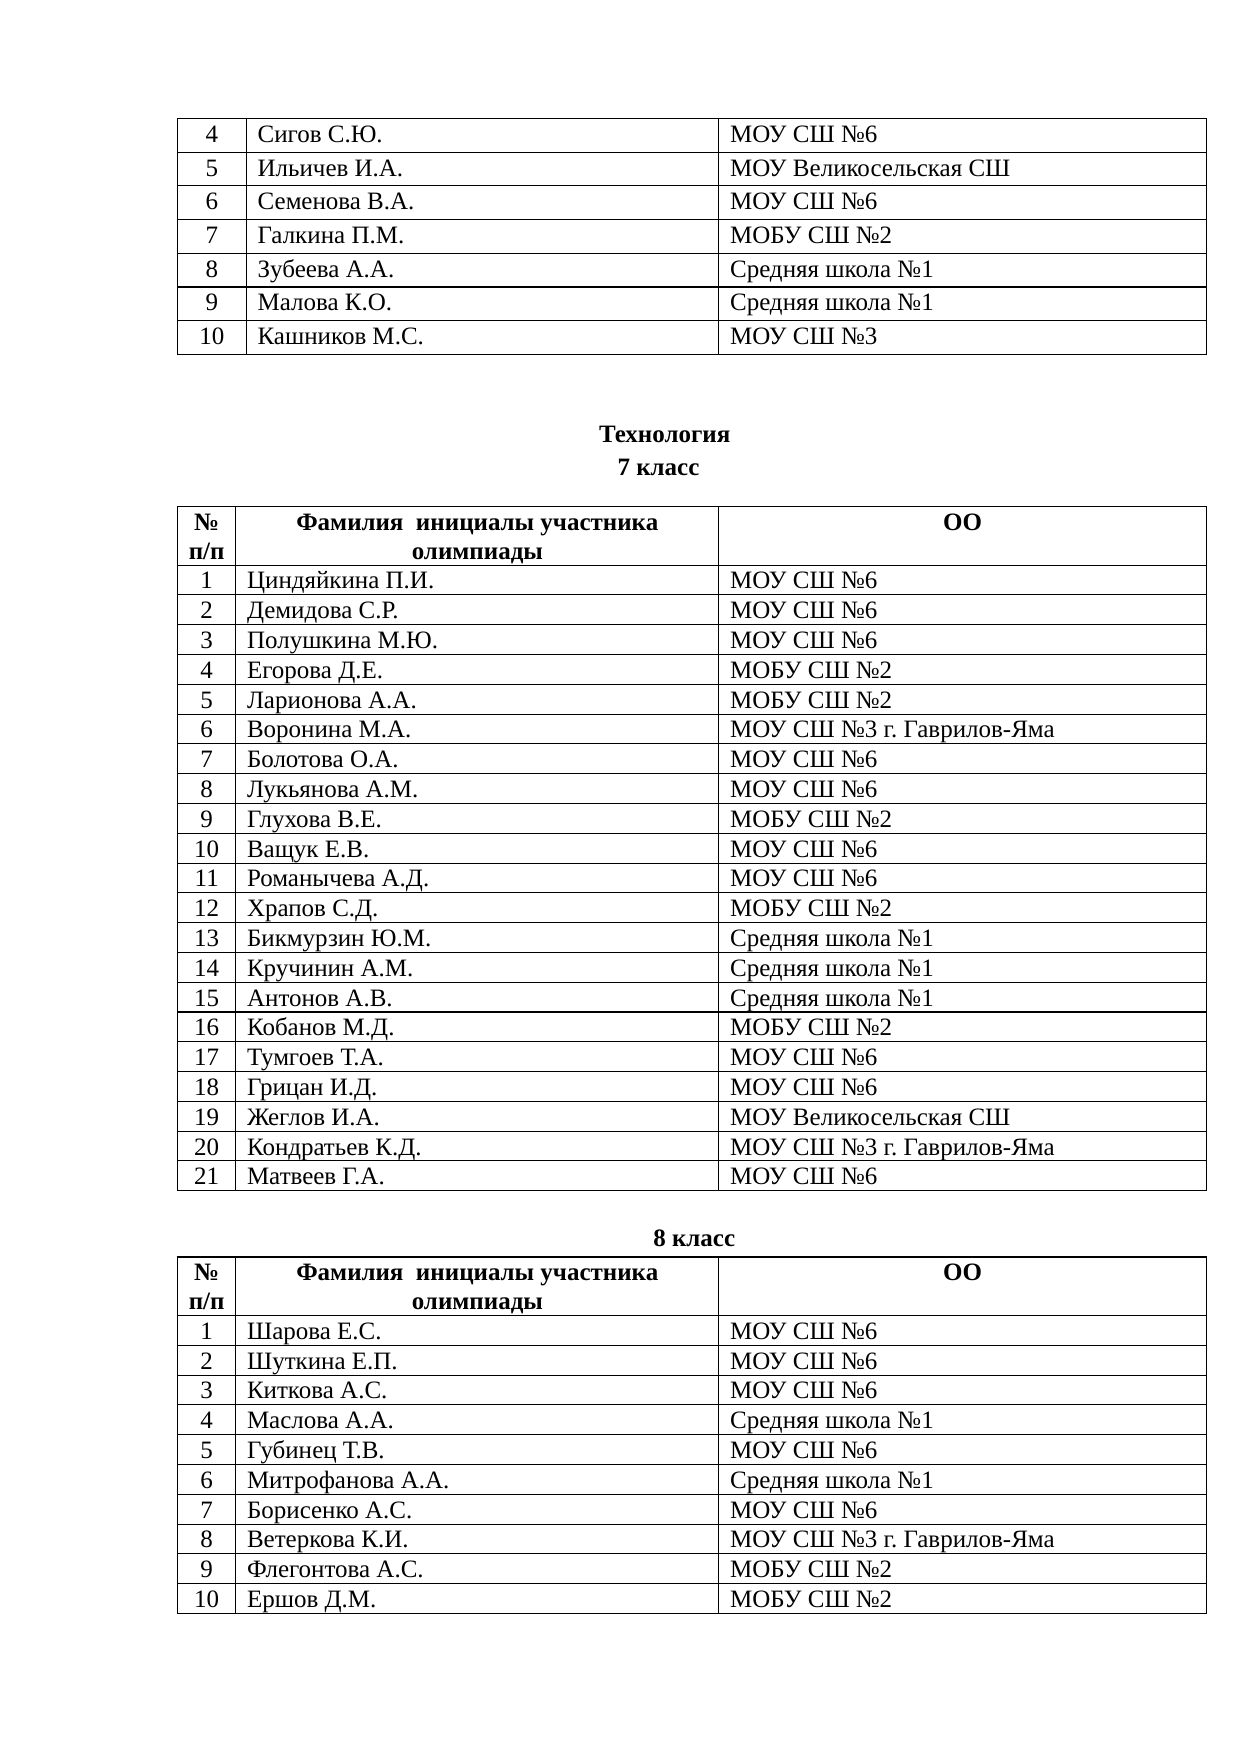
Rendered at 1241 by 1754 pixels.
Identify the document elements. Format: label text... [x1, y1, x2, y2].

table_cell 6 [178, 715, 235, 743]
table_cell 6 [178, 1465, 235, 1494]
text 7 класс [177, 452, 1152, 481]
table_cell МОУ СШ №6 [719, 186, 1206, 219]
table_cell Средняя школа №1 [719, 983, 1206, 1011]
table_cell Семенова В.А. [247, 186, 718, 219]
table_cell МОУ СШ №3 г. Гаврилов-Яма [719, 1525, 1206, 1553]
table_cell Маслова А.А. [236, 1405, 718, 1434]
table_cell 7 [178, 1495, 235, 1523]
table_cell 4 [178, 119, 246, 152]
table_cell МОУ Великосельская СШ [719, 1102, 1206, 1131]
table_cell Бикмурзин Ю.М. [236, 923, 718, 952]
table_cell Жеглов И.А. [236, 1102, 718, 1131]
table_cell МОУ СШ №3 г. Гаврилов-Яма [719, 1132, 1206, 1160]
table_cell 8 [178, 774, 235, 803]
table_cell 8 [178, 1525, 235, 1553]
table_cell МОУ СШ №6 [719, 119, 1206, 152]
table_cell МОУ СШ №6 [719, 1495, 1206, 1523]
table_cell 21 [178, 1161, 235, 1190]
table_cell МОУ СШ №3 [719, 321, 1206, 354]
table_cell МОБУ СШ №2 [719, 893, 1206, 922]
table_cell Шуткина Е.П. [236, 1346, 718, 1374]
table_cell Галкина П.М. [247, 220, 718, 253]
table_cell Романычева А.Д. [236, 864, 718, 892]
table_cell МОБУ СШ №2 [719, 1013, 1206, 1041]
table_cell 6 [178, 186, 246, 219]
table_cell 9 [178, 288, 246, 320]
table_cell МОУ СШ №6 [719, 834, 1206, 862]
table_cell Кондратьев К.Д. [236, 1132, 718, 1160]
table_cell Храпов С.Д. [236, 893, 718, 922]
table_header ОО [719, 1258, 1206, 1315]
table_cell 20 [178, 1132, 235, 1160]
table_cell Полушкина М.Ю. [236, 625, 718, 654]
table_cell 18 [178, 1072, 235, 1101]
table_cell МОУ СШ №6 [719, 1435, 1206, 1464]
table_cell Ветеркова К.И. [236, 1525, 718, 1553]
table_cell Средняя школа №1 [719, 1465, 1206, 1494]
table_cell Средняя школа №1 [719, 288, 1206, 320]
table_header № п/п [178, 1258, 235, 1315]
table_cell Воронина М.А. [236, 715, 718, 743]
table_cell Кобанов М.Д. [236, 1013, 718, 1041]
table_cell МОУ СШ №6 [719, 625, 1206, 654]
table_cell МОУ СШ №6 [719, 566, 1206, 594]
table_cell МОБУ СШ №2 [719, 685, 1206, 713]
table_cell 15 [178, 983, 235, 1011]
table_cell Флегонтова А.С. [236, 1554, 718, 1583]
table_cell МОУ СШ №6 [719, 1161, 1206, 1190]
table_cell 10 [178, 1584, 235, 1613]
table_cell МОУ СШ №6 [719, 595, 1206, 624]
table_cell МОУ СШ №6 [719, 774, 1206, 803]
table_cell 1 [178, 566, 235, 594]
table_cell Ларионова А.А. [236, 685, 718, 713]
table_cell 7 [178, 744, 235, 773]
table_cell 5 [178, 685, 235, 713]
table_cell 16 [178, 1013, 235, 1041]
table_cell Средняя школа №1 [719, 953, 1206, 982]
table_cell 4 [178, 1405, 235, 1434]
table_cell Тумгоев Т.А. [236, 1042, 718, 1071]
table_cell 19 [178, 1102, 235, 1131]
table_cell МОУ СШ №6 [719, 1376, 1206, 1404]
table_cell МОБУ СШ №2 [719, 1554, 1206, 1583]
table_cell Ильичев И.А. [247, 153, 718, 185]
table_cell 3 [178, 625, 235, 654]
table_cell МОУ СШ №6 [719, 1346, 1206, 1374]
table_cell МОУ СШ №6 [719, 744, 1206, 773]
table_cell 8 [178, 254, 246, 286]
table_cell 2 [178, 1346, 235, 1374]
table_cell Циндяйкина П.И. [236, 566, 718, 594]
table_cell Средняя школа №1 [719, 1405, 1206, 1434]
table_cell Кашников М.С. [247, 321, 718, 354]
table_cell Зубеева А.А. [247, 254, 718, 286]
table_cell Егорова Д.Е. [236, 655, 718, 684]
table_cell МОУ СШ №6 [719, 1042, 1206, 1071]
table_cell 14 [178, 953, 235, 982]
text Технология [177, 419, 1152, 448]
table_cell Болотова О.А. [236, 744, 718, 773]
table_cell МОБУ СШ №2 [719, 1584, 1206, 1613]
table_cell Кручинин А.М. [236, 953, 718, 982]
table_cell 9 [178, 1554, 235, 1583]
table_cell Малова К.О. [247, 288, 718, 320]
table_cell Губинец Т.В. [236, 1435, 718, 1464]
table_cell 11 [178, 864, 235, 892]
table_cell Митрофанова А.А. [236, 1465, 718, 1494]
table_header № п/п [178, 507, 235, 564]
table_cell МОБУ СШ №2 [719, 220, 1206, 253]
table_cell 7 [178, 220, 246, 253]
table_cell 9 [178, 804, 235, 833]
table_cell 13 [178, 923, 235, 952]
table_cell Антонов А.В. [236, 983, 718, 1011]
table_cell МОУ СШ №6 [719, 1316, 1206, 1345]
table_cell 4 [178, 655, 235, 684]
table_cell Средняя школа №1 [719, 254, 1206, 286]
table_cell Лукьянова А.М. [236, 774, 718, 803]
table_cell Киткова А.С. [236, 1376, 718, 1404]
table_cell 3 [178, 1376, 235, 1404]
table_cell Средняя школа №1 [719, 923, 1206, 952]
table_cell 5 [178, 1435, 235, 1464]
table_cell Ващук Е.В. [236, 834, 718, 862]
table_cell МОУ Великосельская СШ [719, 153, 1206, 185]
table_cell 10 [178, 834, 235, 862]
table_cell 1 [178, 1316, 235, 1345]
table_cell МОУ СШ №6 [719, 864, 1206, 892]
table_cell МОБУ СШ №2 [719, 655, 1206, 684]
table_cell Глухова В.Е. [236, 804, 718, 833]
table_cell Борисенко А.С. [236, 1495, 718, 1523]
table_header Фамилия инициалы участника олимпиады [236, 507, 718, 564]
table_cell 17 [178, 1042, 235, 1071]
table_cell 12 [178, 893, 235, 922]
table_cell МОБУ СШ №2 [719, 804, 1206, 833]
table_cell Демидова С.Р. [236, 595, 718, 624]
table_cell 5 [178, 153, 246, 185]
table_cell 2 [178, 595, 235, 624]
table_cell МОУ СШ №6 [719, 1072, 1206, 1101]
table_cell Ершов Д.М. [236, 1584, 718, 1613]
table_cell 10 [178, 321, 246, 354]
table_cell Сигов С.Ю. [247, 119, 718, 152]
table_header ОО [719, 507, 1206, 564]
table_cell МОУ СШ №3 г. Гаврилов-Яма [719, 715, 1206, 743]
text 8 класс [236, 1223, 1152, 1252]
table_cell Матвеев Г.А. [236, 1161, 718, 1190]
table_header Фамилия инициалы участника олимпиады [236, 1258, 718, 1315]
table_cell Грицан И.Д. [236, 1072, 718, 1101]
table_cell Шарова Е.С. [236, 1316, 718, 1345]
